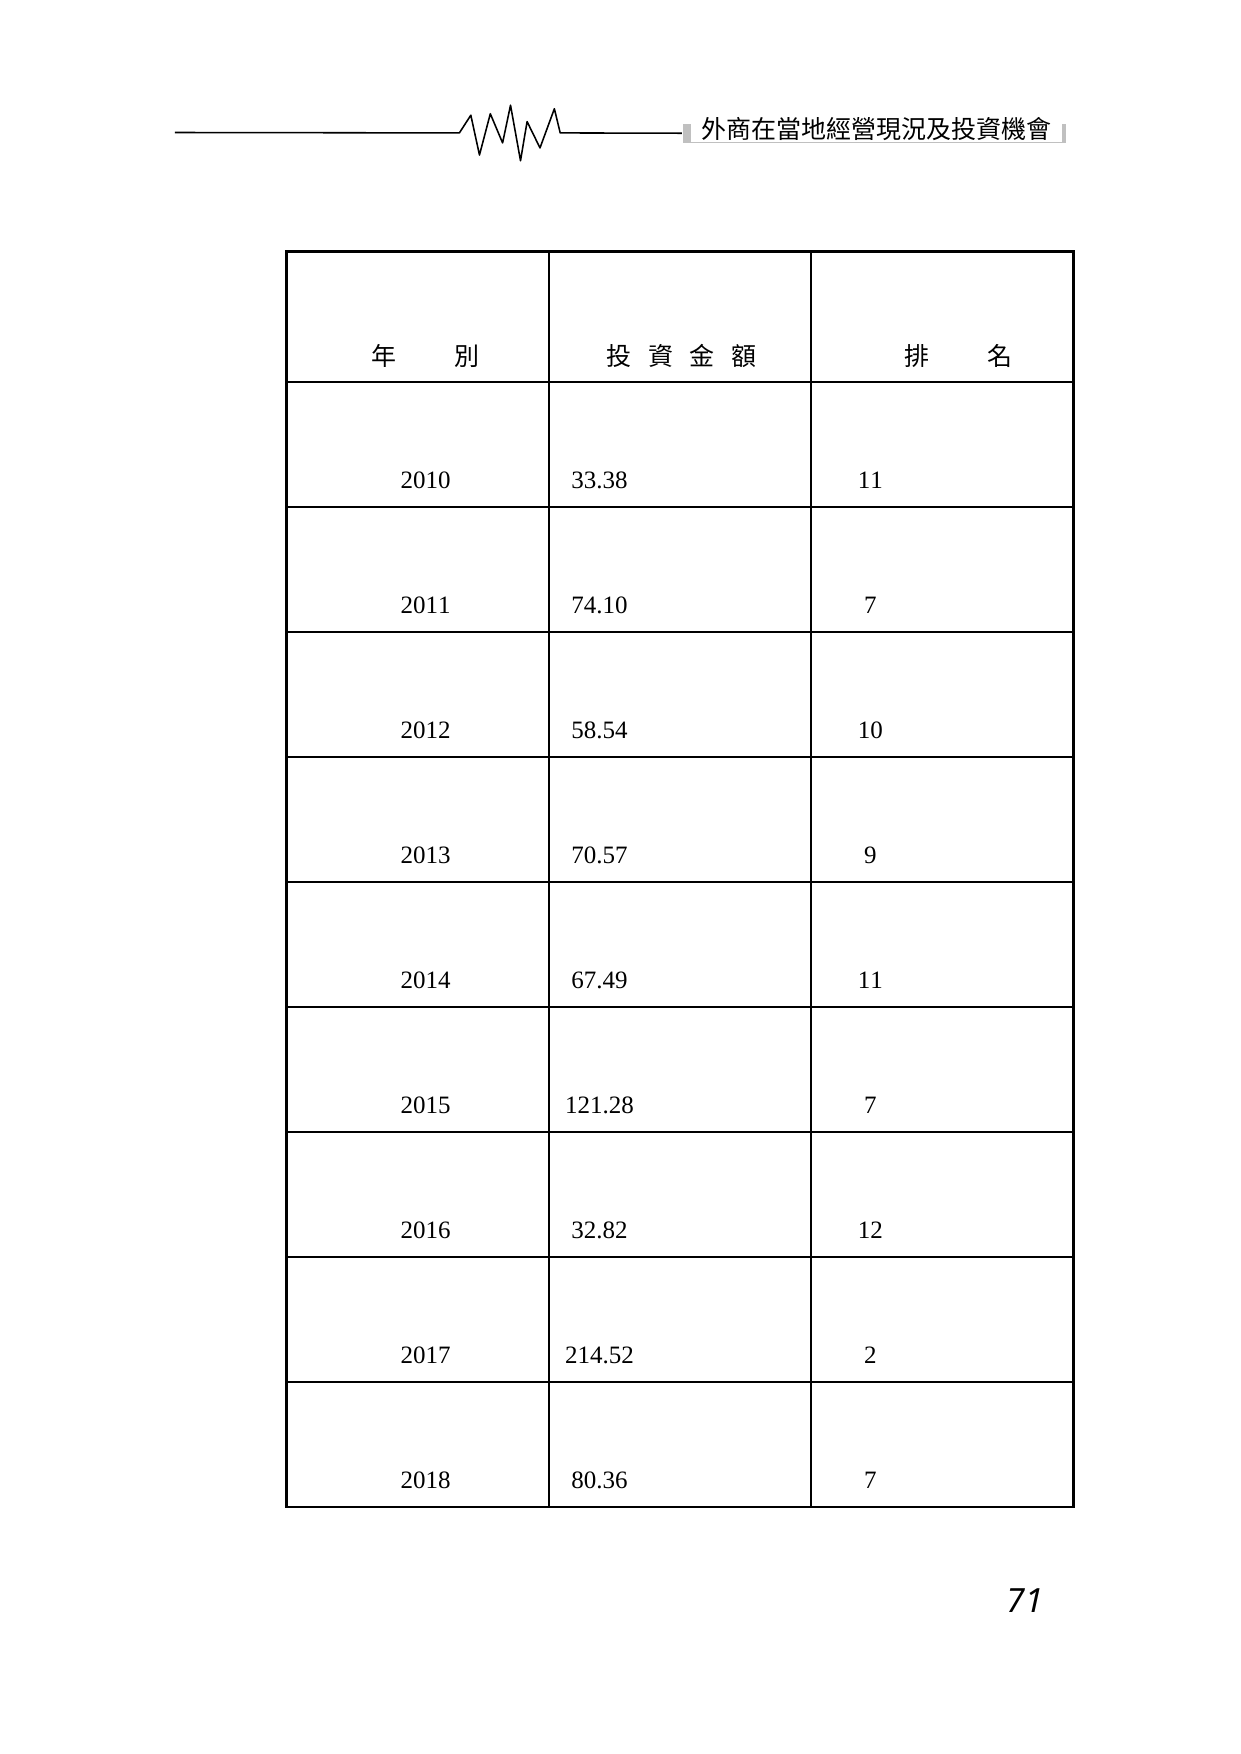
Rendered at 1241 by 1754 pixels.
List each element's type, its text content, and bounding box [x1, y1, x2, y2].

table_cell 74.10 [550, 508, 810, 631]
table_cell 2014 [288, 883, 548, 1006]
table_cell 2012 [288, 633, 548, 756]
table_cell 11 [812, 383, 1072, 506]
table_cell 32.82 [550, 1133, 810, 1256]
table_cell 2015 [288, 1008, 548, 1131]
table_cell 10 [812, 633, 1072, 756]
table_cell 2010 [288, 383, 548, 506]
table_cell 12 [812, 1133, 1072, 1256]
table_cell 2011 [288, 508, 548, 631]
table_cell 2 [812, 1258, 1072, 1381]
table_cell 2016 [288, 1133, 548, 1256]
table_cell 7 [812, 1383, 1072, 1506]
table_cell 11 [812, 883, 1072, 1006]
table_cell 80.36 [550, 1383, 810, 1506]
table_cell 33.38 [550, 383, 810, 506]
table_cell 121.28 [550, 1008, 810, 1131]
table_header 年 別 [288, 253, 548, 381]
table_cell 214.52 [550, 1258, 810, 1381]
table_cell 2013 [288, 758, 548, 881]
table_cell 67.49 [550, 883, 810, 1006]
table_header 投資金額 [550, 253, 810, 381]
table_cell 7 [812, 508, 1072, 631]
table_cell 58.54 [550, 633, 810, 756]
table_cell 2017 [288, 1258, 548, 1381]
table_cell 70.57 [550, 758, 810, 881]
table_header 排 名 [812, 253, 1072, 381]
table_cell 7 [812, 1008, 1072, 1131]
table_cell 9 [812, 758, 1072, 881]
table_cell 2018 [288, 1383, 548, 1506]
